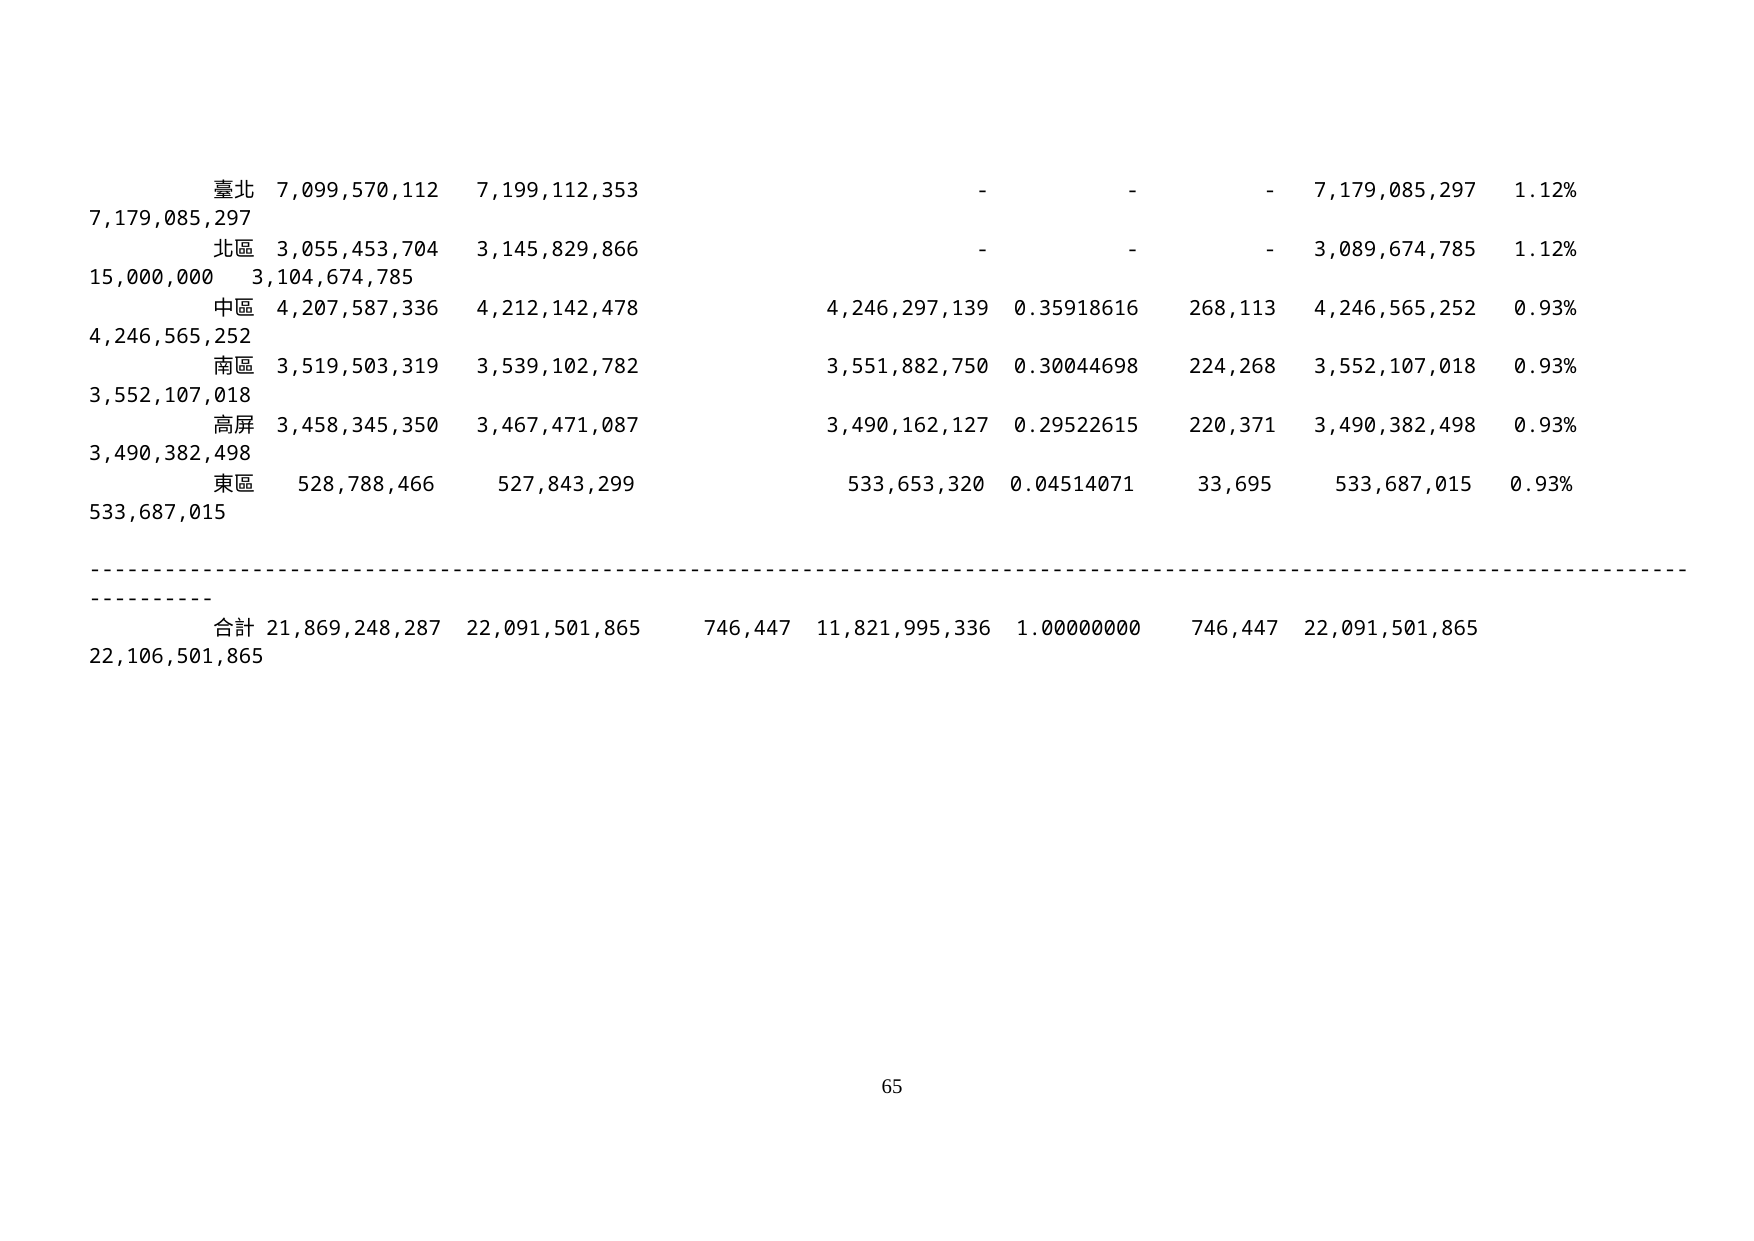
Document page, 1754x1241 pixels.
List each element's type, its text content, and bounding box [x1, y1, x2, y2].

text 北區 3,055,453,704 3,145,829,866 - - - 3,089,674,785 1.12% 15,000,000 3,104,674,785 [89, 232, 1695, 291]
text 東區 528,788,466 527,843,299 533,653,320 0.04514071 33,695 533,687,015 0.93% 533,687,015 [89, 467, 1695, 526]
text 高屏 3,458,345,350 3,467,471,087 3,490,162,127 0.29522615 220,371 3,490,382,498 0.93% 3,490,382,498 [89, 408, 1695, 467]
text 南區 3,519,503,319 3,539,102,782 3,551,882,750 0.30044698 224,268 3,552,107,018 0.93% 3,552,107,018 [89, 349, 1695, 408]
text ------------------------------------------------------------------------------------------------------------------------------------------ [89, 526, 1695, 611]
text 中區 4,207,587,336 4,212,142,478 4,246,297,139 0.35918616 268,113 4,246,565,252 0.93% 4,246,565,252 [89, 291, 1695, 349]
text 臺北 7,099,570,112 7,199,112,353 - - - 7,179,085,297 1.12% 7,179,085,297 [89, 173, 1695, 232]
text 合計 21,869,248,287 22,091,501,865 746,447 11,821,995,336 1.00000000 746,447 22,091,501,865 22,106,501,865 [89, 611, 1695, 670]
